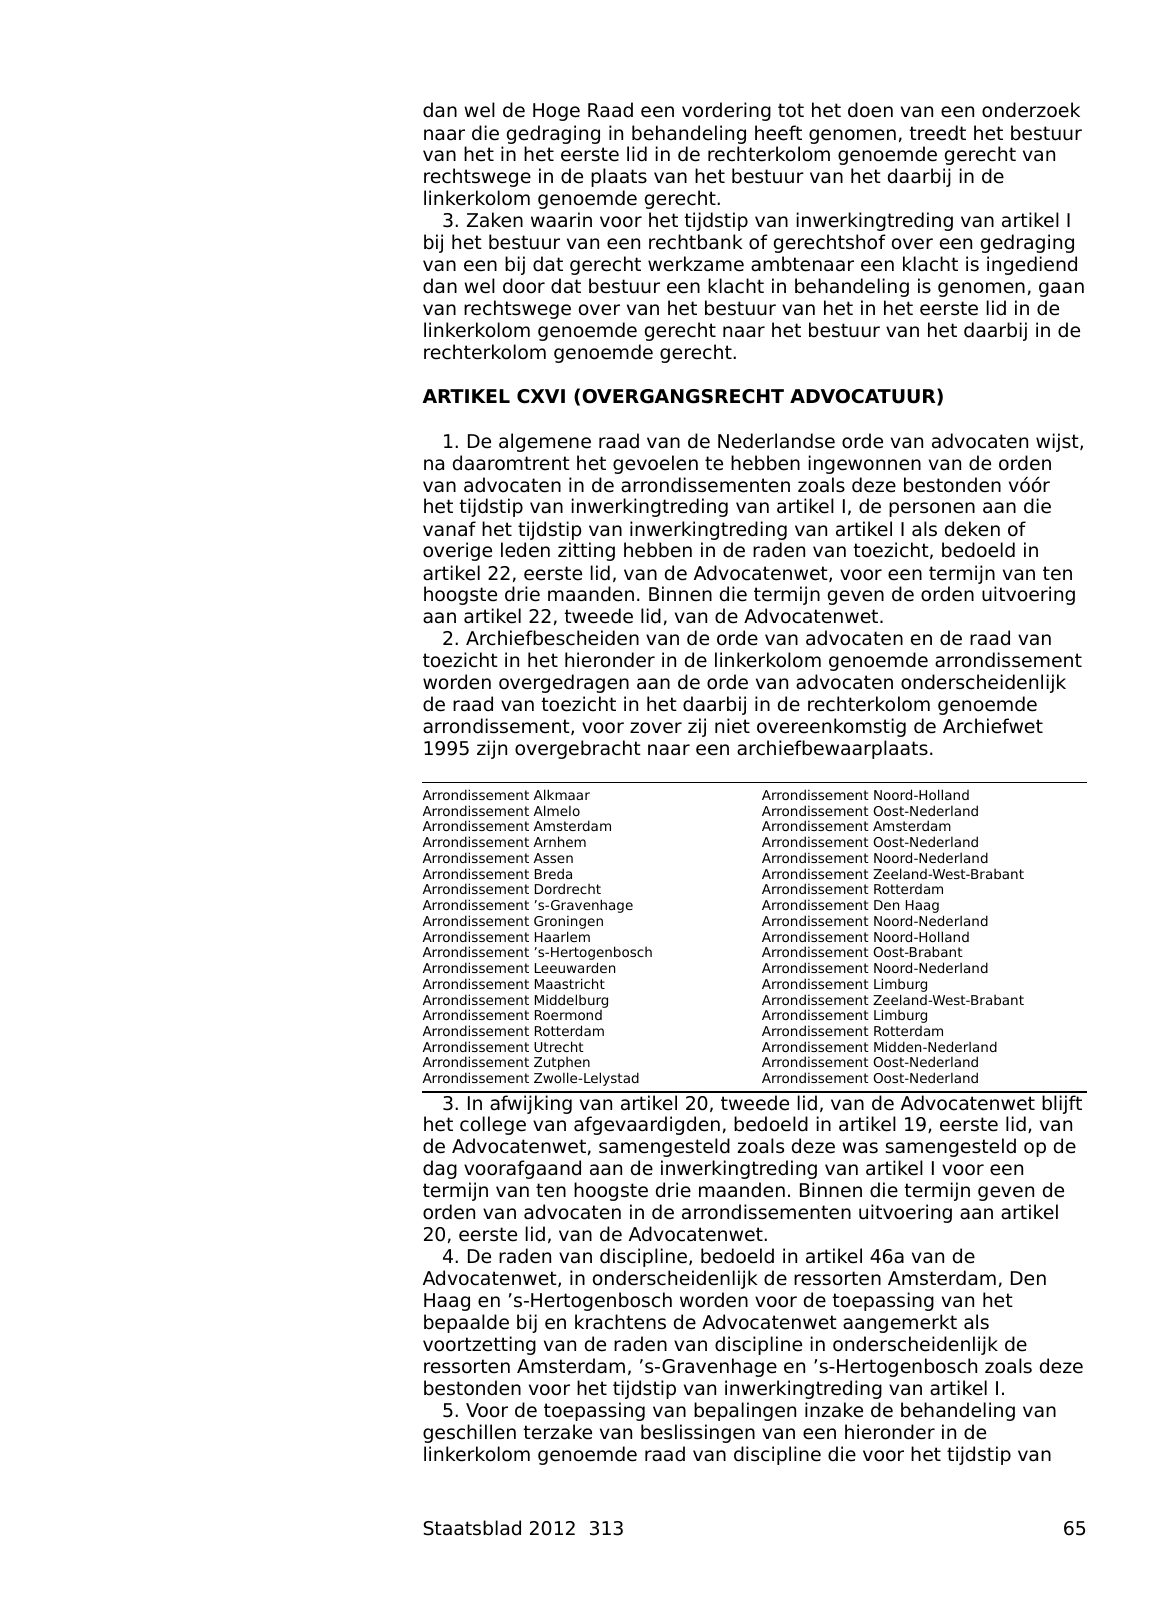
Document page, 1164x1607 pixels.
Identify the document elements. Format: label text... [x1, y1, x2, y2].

table_cell Arrondissement Haarlem [422, 929, 756, 945]
subtitle ARTIKEL CXVI (OVERGANGSRECHT ADVOCATUUR) [422, 386, 1087, 408]
text dan wel de Hoge Raad een vordering tot het doen van een onderzoek naar die gedraging in behandeling heeft genomen, treedt het bestuur van het in het eerste lid in de rechterkolom genoemde gerecht van rechtswege in de plaats van het bestuur van het daarbij in de linkerkolom genoemde gerecht. [422, 100, 1087, 210]
table_cell Arrondissement Oost-Nederland [756, 1055, 1087, 1071]
table_cell Arrondissement Limburg [756, 977, 1087, 992]
table_cell Arrondissement Limburg [756, 1008, 1087, 1024]
table_cell Arrondissement Arnhem [422, 835, 756, 851]
table_cell Arrondissement Leeuwarden [422, 961, 756, 977]
text 3. Zaken waarin voor het tijdstip van inwerkingtreding van artikel I bij het bestuur van een rechtbank of gerechtshof over een gedraging van een bij dat gerecht werkzame ambtenaar een klacht is ingediend dan wel door dat bestuur een klacht in behandeling is genomen, gaan van rechtswege over van het bestuur van het in het eerste lid in de linkerkolom genoemde gerecht naar het bestuur van het daarbij in de rechterkolom genoemde gerecht. [422, 210, 1087, 364]
table_cell Arrondissement Oost-Nederland [756, 1071, 1087, 1091]
table_cell Arrondissement Noord-Nederland [756, 914, 1087, 929]
table_cell Arrondissement Assen [422, 851, 756, 866]
table_cell Arrondissement Midden-Nederland [756, 1040, 1087, 1055]
table_cell Arrondissement Zwolle-Lelystad [422, 1071, 756, 1091]
table_cell Arrondissement Roermond [422, 1008, 756, 1024]
table_cell Arrondissement Noord-Holland [756, 929, 1087, 945]
table_cell Arrondissement Dordrecht [422, 882, 756, 898]
table_cell Arrondissement ’s-Gravenhage [422, 898, 756, 914]
text 4. De raden van discipline, bedoeld in artikel 46a van de Advocatenwet, in onderscheidenlijk de ressorten Amsterdam, Den Haag en ’s-Hertogenbosch worden voor de toepassing van het bepaalde bij en krachtens de Advocatenwet aangemerkt als voortzetting van de raden van discipline in onderscheidenlijk de ressorten Amsterdam, ’s-Gravenhage en ’s-Hertogenbosch zoals deze bestonden voor het tijdstip van inwerkingtreding van artikel I. [422, 1246, 1087, 1400]
table_cell Arrondissement Zeeland-West-Brabant [756, 992, 1087, 1008]
table_header Arrondissement Alkmaar [422, 783, 756, 803]
table_cell Arrondissement Rotterdam [422, 1024, 756, 1039]
table_cell Arrondissement Noord-Nederland [756, 851, 1087, 866]
table_cell Arrondissement Oost-Nederland [756, 804, 1087, 819]
table_cell Arrondissement Amsterdam [422, 819, 756, 835]
table_cell Arrondissement Zeeland-West-Brabant [756, 866, 1087, 882]
table_cell Arrondissement Breda [422, 866, 756, 882]
table_cell Arrondissement Utrecht [422, 1040, 756, 1055]
table_cell Arrondissement Noord-Nederland [756, 961, 1087, 977]
table_cell Arrondissement Oost-Brabant [756, 945, 1087, 961]
text 1. De algemene raad van de Nederlandse orde van advocaten wijst, na daaromtrent het gevoelen te hebben ingewonnen van de orden van advocaten in de arrondissementen zoals deze bestonden vóór het tijdstip van inwerkingtreding van artikel I, de personen aan die vanaf het tijdstip van inwerkingtreding van artikel I als deken of overige leden zitting hebben in de raden van toezicht, bedoeld in artikel 22, eerste lid, van de Advocatenwet, voor een termijn van ten hoogste drie maanden. Binnen die termijn geven de orden uitvoering aan artikel 22, tweede lid, van de Advocatenwet. [422, 431, 1087, 628]
table_cell Arrondissement Groningen [422, 914, 756, 929]
table_cell Arrondissement Zutphen [422, 1055, 756, 1071]
table_cell Arrondissement Rotterdam [756, 1024, 1087, 1039]
table_cell Arrondissement Middelburg [422, 992, 756, 1008]
table_cell Arrondissement Den Haag [756, 898, 1087, 914]
table_cell Arrondissement ’s-Hertogenbosch [422, 945, 756, 961]
table_cell Arrondissement Rotterdam [756, 882, 1087, 898]
table_header Arrondissement Noord-Holland [756, 783, 1087, 803]
text 2. Archiefbescheiden van de orde van advocaten en de raad van toezicht in het hieronder in de linkerkolom genoemde arrondissement worden overgedragen aan de orde van advocaten onderscheidenlijk de raad van toezicht in het daarbij in de rechterkolom genoemde arrondissement, voor zover zij niet overeenkomstig de Archiefwet 1995 zijn overgebracht naar een archiefbewaarplaats. [422, 628, 1087, 760]
table_cell Arrondissement Amsterdam [756, 819, 1087, 835]
text 3. In afwijking van artikel 20, tweede lid, van de Advocatenwet blijft het college van afgevaardigden, bedoeld in artikel 19, eerste lid, van de Advocatenwet, samengesteld zoals deze was samengesteld op de dag voorafgaand aan de inwerkingtreding van artikel I voor een termijn van ten hoogste drie maanden. Binnen die termijn geven de orden van advocaten in de arrondissementen uitvoering aan artikel 20, eerste lid, van de Advocatenwet. [422, 1093, 1087, 1246]
table_cell Arrondissement Almelo [422, 804, 756, 819]
table_cell Arrondissement Oost-Nederland [756, 835, 1087, 851]
table_cell Arrondissement Maastricht [422, 977, 756, 992]
text 5. Voor de toepassing van bepalingen inzake de behandeling van geschillen terzake van beslissingen van een hieronder in de linkerkolom genoemde raad van discipline die voor het tijdstip van [422, 1400, 1087, 1466]
